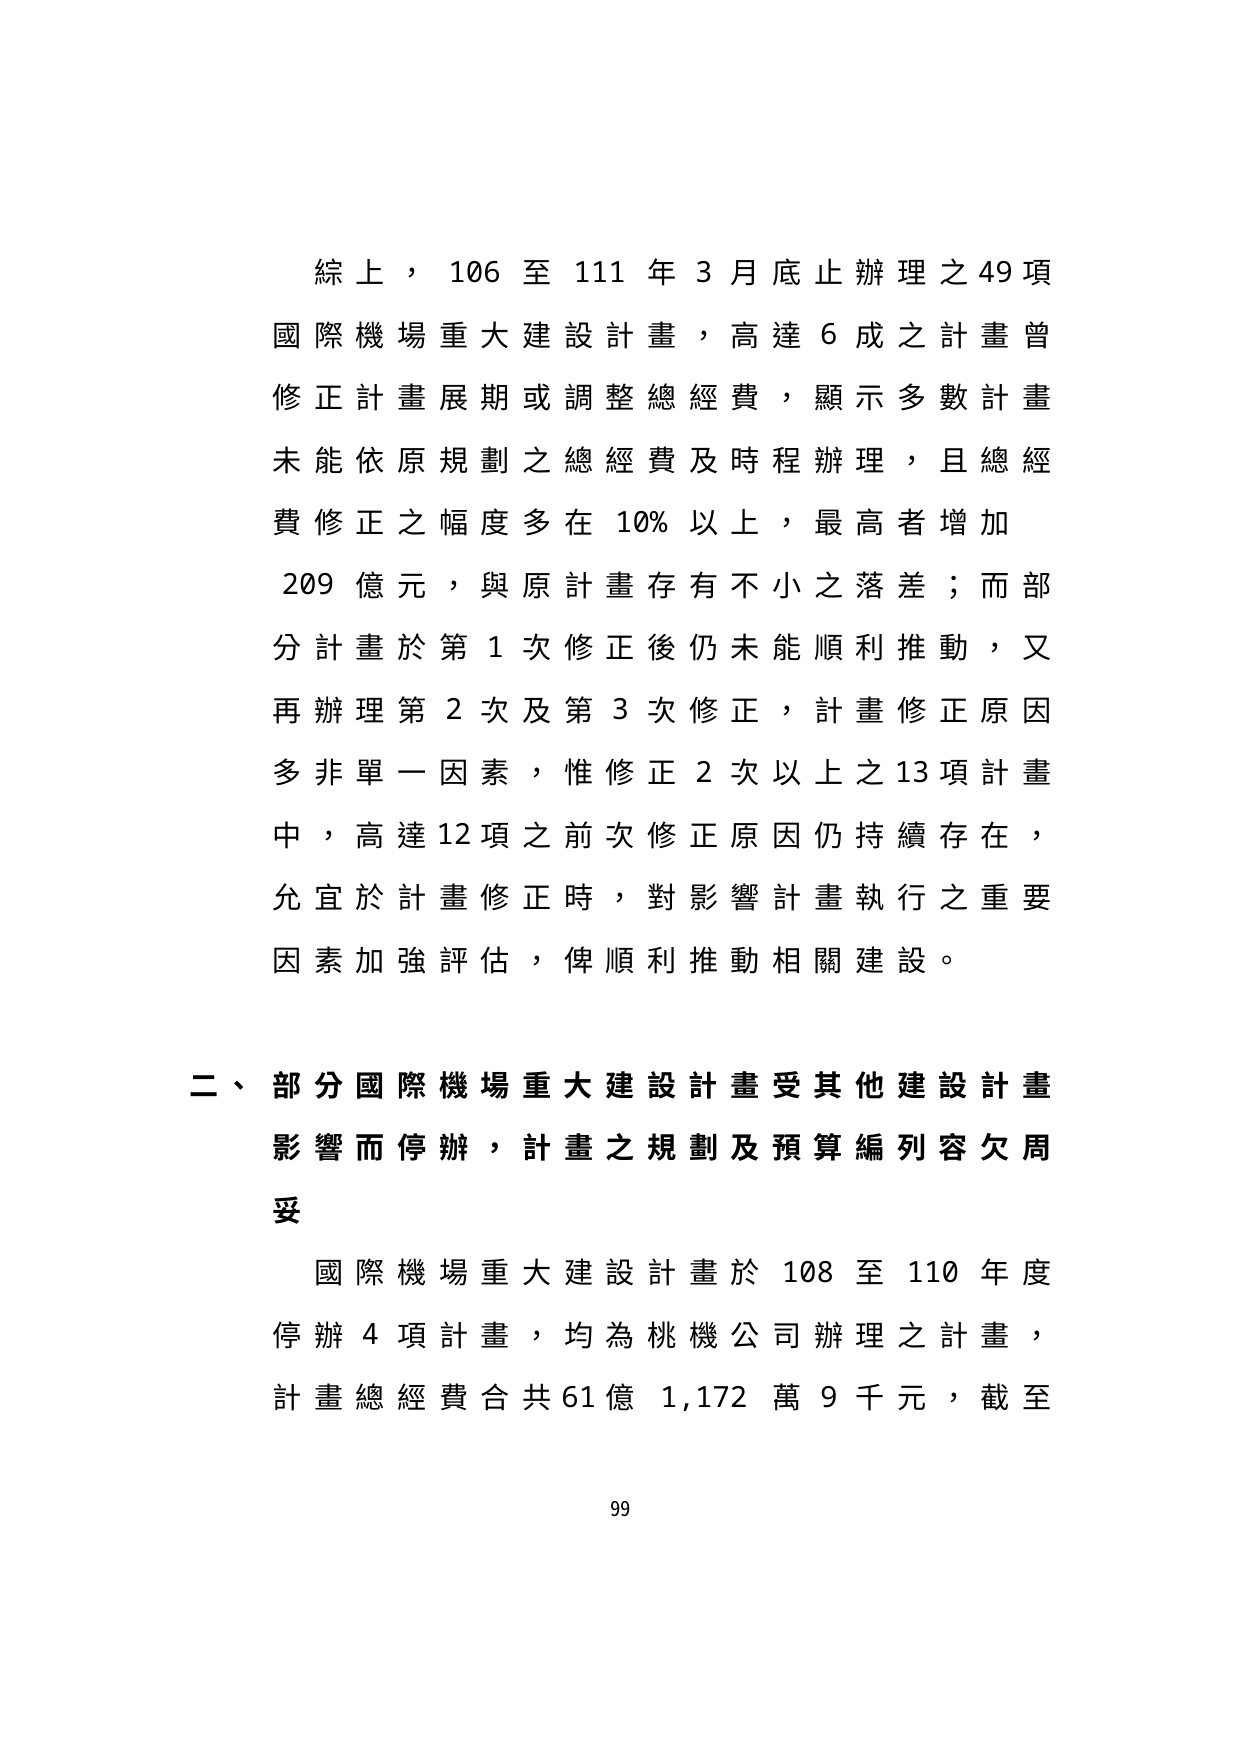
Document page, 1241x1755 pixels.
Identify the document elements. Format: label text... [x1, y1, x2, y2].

text 國際機場重大建設計畫於108至110年度停辦4項計畫，均為桃機公司辦理之計畫，計畫總經費合共61億1,172萬9千元，截至 [242, 1229, 1058, 1417]
text 二、部分國際機場重大建設計畫受其他建設計畫影響而停辦，計畫之規劃及預算編列容欠周妥 [183, 1042, 1058, 1229]
text 綜上，106至111年3月底止辦理之49項國際機場重大建設計畫，高達6成之計畫曾修正計畫展期或調整總經費，顯示多數計畫未能依原規劃之總經費及時程辦理，且總經費修正之幅度多在10%以上，最高者增加209億元，與原計畫存有不小之落差；而部分計畫於第1次修正後仍未能順利推動，又再辦理第2次及第3次修正，計畫修正原因多非單一因素，惟修正2次以上之13項計畫中，高達12項之前次修正原因仍持續存在，允宜於計畫修正時，對影響計畫執行之重要因素加強評估，俾順利推動相關建設。 [242, 229, 1058, 979]
